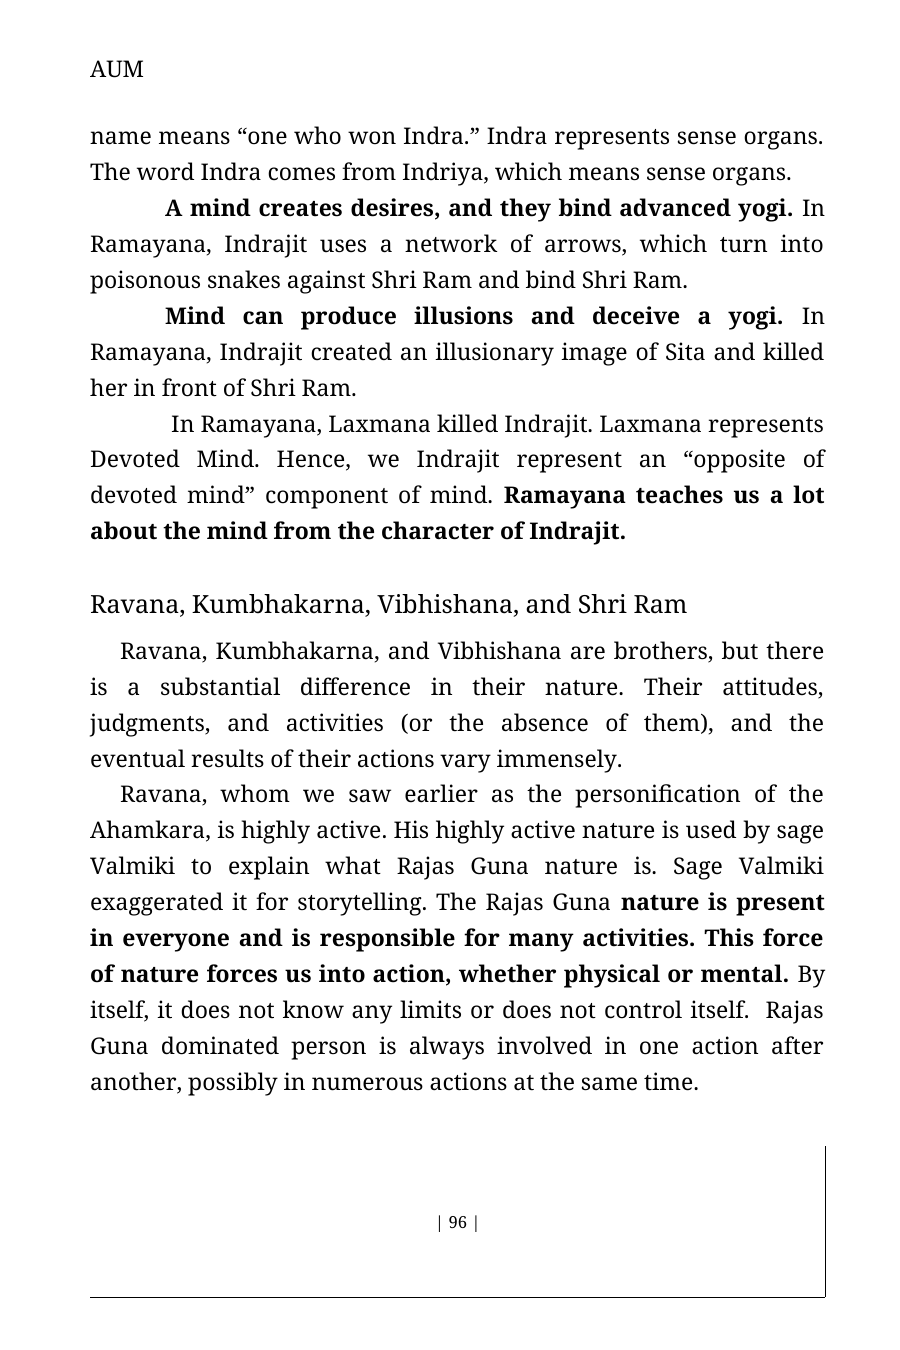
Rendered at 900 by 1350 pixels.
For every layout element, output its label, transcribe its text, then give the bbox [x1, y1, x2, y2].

text In Ramayana, Laxmana killed Indrajit. Laxmana represents Devoted Mind. Hence, we Indrajit represent an “opposite of devoted mind” component of mind. Ramayana teaches us a lot about the mind from the character of Indrajit. [90, 407, 825, 547]
text Ravana, Kumbhakarna, and Vibhishana are brothers, but there is a substantial difference in their nature. Their attitudes, judgments, and activities (or the absence of them), and the eventual results of their actions vary immensely. [90, 635, 825, 774]
text Mind can produce illusions and deceive a yogi. In Ramayana, Indrajit created an illusionary image of Sita and killed her in front of Shri Ram. [90, 300, 825, 403]
subtitle Ravana, Kumbhakarna, Vibhishana, and Shri Ram [90, 587, 825, 621]
text A mind creates desires, and they bind advanced yogi. In Ramayana, Indrajit uses a network of arrows, which turn into poisonous snakes against Shri Ram and bind Shri Ram. [90, 192, 825, 295]
text name means “one who won Indra.” Indra represents sense organs. The word Indra comes from Indriya, which means sense organs. [90, 120, 825, 187]
text Ravana, whom we saw earlier as the personification of the Ahamkara, is highly active. His highly active nature is used by sage Valmiki to explain what Rajas Guna nature is. Sage Valmiki exaggerated it for storytelling. The Rajas Guna nature is present in everyone and is responsible for many activities. This force of nature forces us into action, whether physical or mental. By itself, it does not know any limits or does not control itself. Rajas Guna dominated person is always involved in one action after another, possibly in numerous actions at the same time. [90, 778, 825, 1097]
